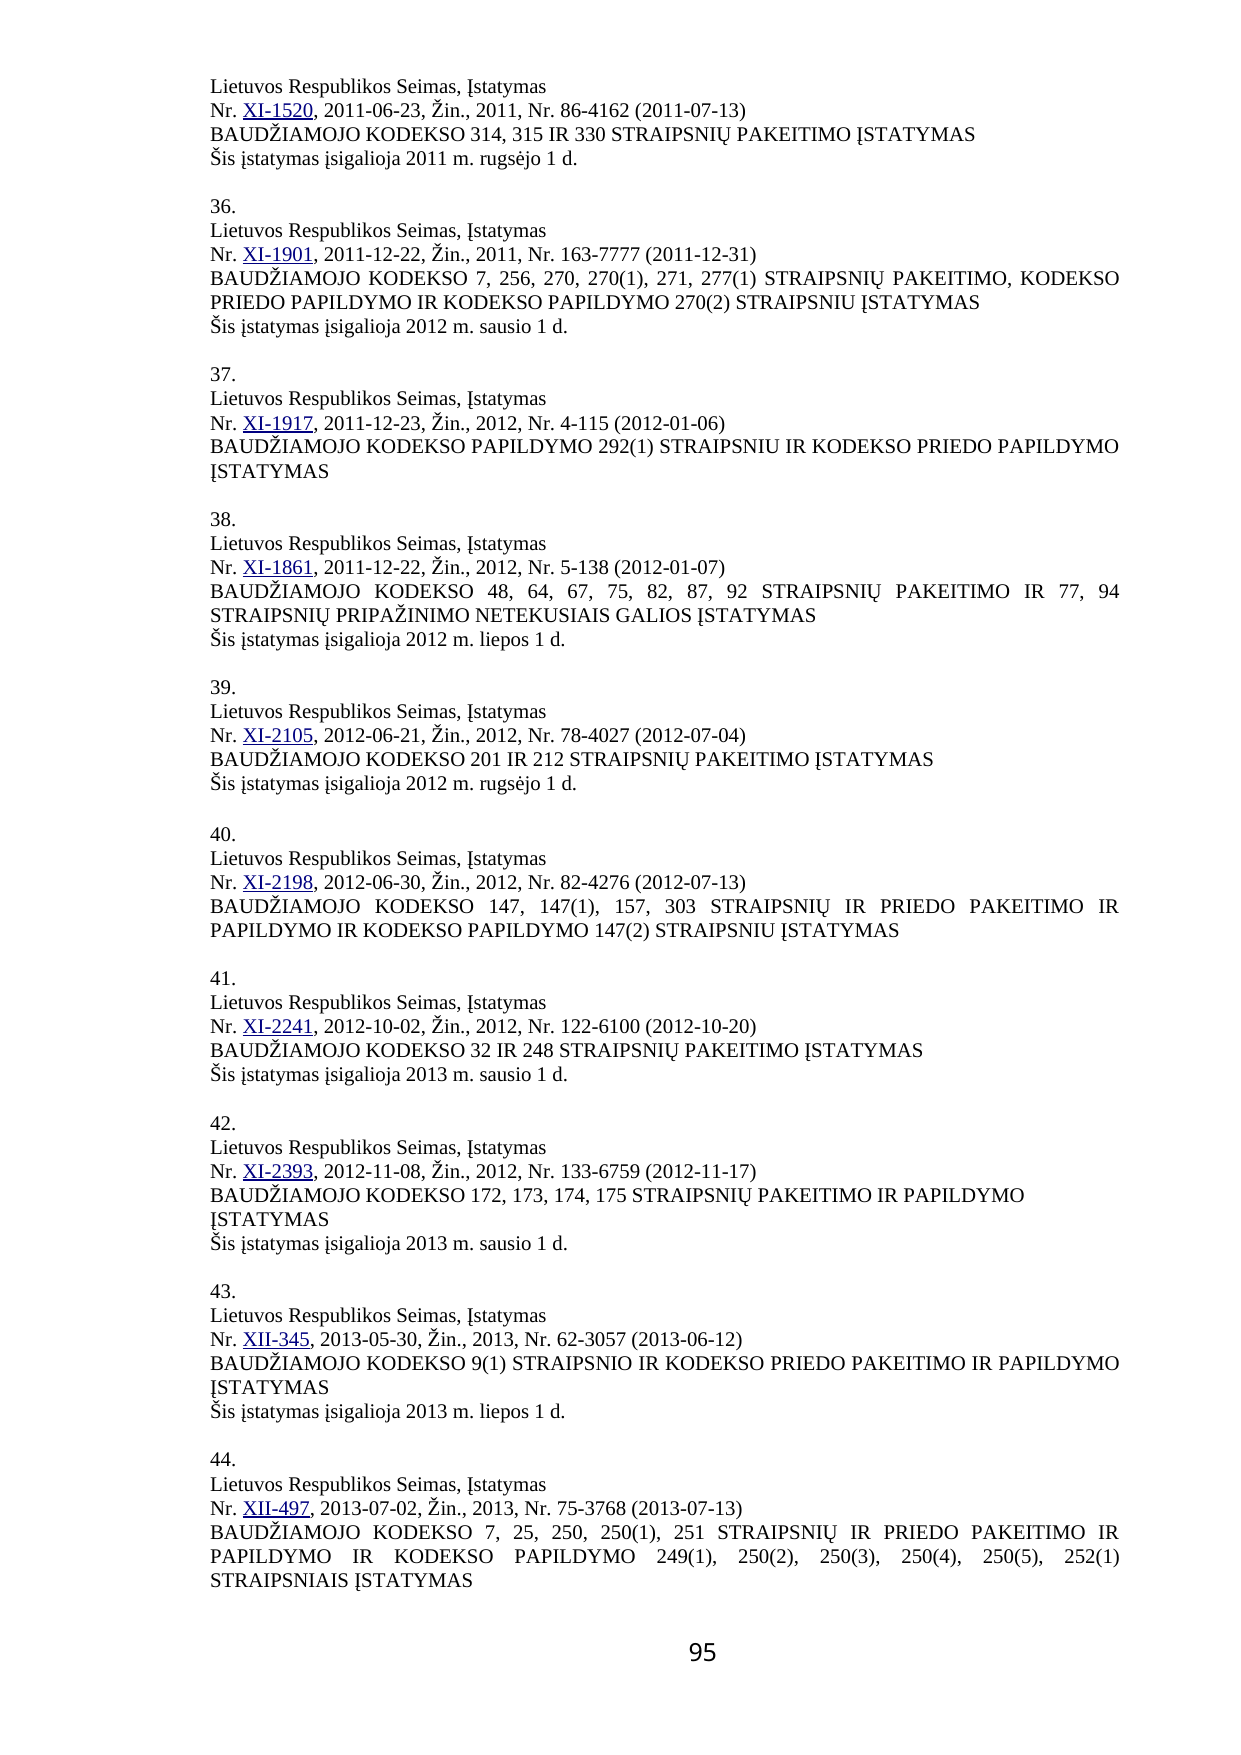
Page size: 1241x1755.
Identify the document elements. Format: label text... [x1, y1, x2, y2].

text Šis įstatymas įsigalioja 2013 m. sausio 1 d. [210, 1231, 1120, 1255]
text Nr. XI-2241, 2012-10-02, Žin., 2012, Nr. 122-6100 (2012-10-20) [210, 1014, 1120, 1038]
text Lietuvos Respublikos Seimas, Įstatymas [210, 1134, 1120, 1159]
text BAUDŽIAMOJO KODEKSO 172, 173, 174, 175 STRAIPSNIŲ PAKEITIMO IR PAPILDYMO ĮSTATYMAS [210, 1183, 1120, 1231]
text Nr. XII-345, 2013-05-30, Žin., 2013, Nr. 62-3057 (2013-06-12) [210, 1327, 1120, 1351]
text Lietuvos Respublikos Seimas, Įstatymas [210, 73, 1120, 98]
text Nr. XI-1861, 2011-12-22, Žin., 2012, Nr. 5-138 (2012-01-07) [210, 555, 1120, 579]
text 43. [210, 1279, 1120, 1303]
text Nr. XI-1520, 2011-06-23, Žin., 2011, Nr. 86-4162 (2011-07-13) [210, 98, 1120, 122]
text 40. [210, 822, 1120, 846]
text Lietuvos Respublikos Seimas, Įstatymas [210, 531, 1120, 555]
text Nr. XI-2105, 2012-06-21, Žin., 2012, Nr. 78-4027 (2012-07-04) [210, 723, 1120, 747]
text Nr. XI-2198, 2012-06-30, Žin., 2012, Nr. 82-4276 (2012-07-13) [210, 870, 1120, 894]
text Šis įstatymas įsigalioja 2013 m. sausio 1 d. [210, 1062, 1120, 1086]
text 41. [210, 966, 1120, 990]
text Šis įstatymas įsigalioja 2011 m. rugsėjo 1 d. [210, 146, 1120, 170]
text Nr. XII-497, 2013-07-02, Žin., 2013, Nr. 75-3768 (2013-07-13) [210, 1496, 1120, 1519]
text BAUDŽIAMOJO KODEKSO 7, 256, 270, 270(1), 271, 277(1) STRAIPSNIŲ PAKEITIMO, KODEKSO PRIEDO PAPILDYMO IR KODEKSO PAPILDYMO 270(2) STRAIPSNIU ĮSTATYMAS [210, 266, 1120, 314]
text BAUDŽIAMOJO KODEKSO 9(1) STRAIPSNIO IR KODEKSO PRIEDO PAKEITIMO IR PAPILDYMO ĮSTATYMAS [210, 1351, 1120, 1399]
text Nr. XI-1901, 2011-12-22, Žin., 2011, Nr. 163-7777 (2011-12-31) [210, 242, 1120, 266]
text Lietuvos Respublikos Seimas, Įstatymas [210, 218, 1120, 242]
text Šis įstatymas įsigalioja 2012 m. sausio 1 d. [210, 314, 1120, 338]
text BAUDŽIAMOJO KODEKSO 201 IR 212 STRAIPSNIŲ PAKEITIMO ĮSTATYMAS [210, 747, 1120, 771]
text Lietuvos Respublikos Seimas, Įstatymas [210, 386, 1120, 410]
text 36. [210, 194, 1120, 218]
text Šis įstatymas įsigalioja 2013 m. liepos 1 d. [210, 1399, 1120, 1423]
text 38. [210, 507, 1120, 531]
text Lietuvos Respublikos Seimas, Įstatymas [210, 990, 1120, 1014]
text 42. [210, 1111, 1120, 1134]
text BAUDŽIAMOJO KODEKSO 147, 147(1), 157, 303 STRAIPSNIŲ IR PRIEDO PAKEITIMO IR PAPILDYMO IR KODEKSO PAPILDYMO 147(2) STRAIPSNIU ĮSTATYMAS [210, 894, 1120, 942]
text BAUDŽIAMOJO KODEKSO 32 IR 248 STRAIPSNIŲ PAKEITIMO ĮSTATYMAS [210, 1038, 1120, 1062]
text BAUDŽIAMOJO KODEKSO 314, 315 IR 330 STRAIPSNIŲ PAKEITIMO ĮSTATYMAS [210, 122, 1120, 146]
text Lietuvos Respublikos Seimas, Įstatymas [210, 1303, 1120, 1327]
text BAUDŽIAMOJO KODEKSO 7, 25, 250, 250(1), 251 STRAIPSNIŲ IR PRIEDO PAKEITIMO IR PAPILDYMO IR KODEKSO PAPILDYMO 249(1), 250(2), 250(3), 250(4), 250(5), 252(1) STRAIPSNIAIS ĮSTATYMAS [210, 1519, 1120, 1592]
text BAUDŽIAMOJO KODEKSO 48, 64, 67, 75, 82, 87, 92 STRAIPSNIŲ PAKEITIMO IR 77, 94 STRAIPSNIŲ PRIPAŽINIMO NETEKUSIAIS GALIOS ĮSTATYMAS [210, 579, 1120, 627]
text Lietuvos Respublikos Seimas, Įstatymas [210, 846, 1120, 870]
text Lietuvos Respublikos Seimas, Įstatymas [210, 699, 1120, 723]
text Lietuvos Respublikos Seimas, Įstatymas [210, 1471, 1120, 1496]
text 37. [210, 362, 1120, 386]
text 39. [210, 675, 1120, 699]
text BAUDŽIAMOJO KODEKSO PAPILDYMO 292(1) STRAIPSNIU IR KODEKSO PRIEDO PAPILDYMO ĮSTATYMAS [210, 434, 1120, 483]
text Nr. XI-2393, 2012-11-08, Žin., 2012, Nr. 133-6759 (2012-11-17) [210, 1159, 1120, 1183]
text Šis įstatymas įsigalioja 2012 m. liepos 1 d. [210, 627, 1120, 651]
text 44. [210, 1447, 1120, 1471]
text Nr. XI-1917, 2011-12-23, Žin., 2012, Nr. 4-115 (2012-01-06) [210, 410, 1120, 434]
text Šis įstatymas įsigalioja 2012 m. rugsėjo 1 d. [210, 771, 1120, 795]
